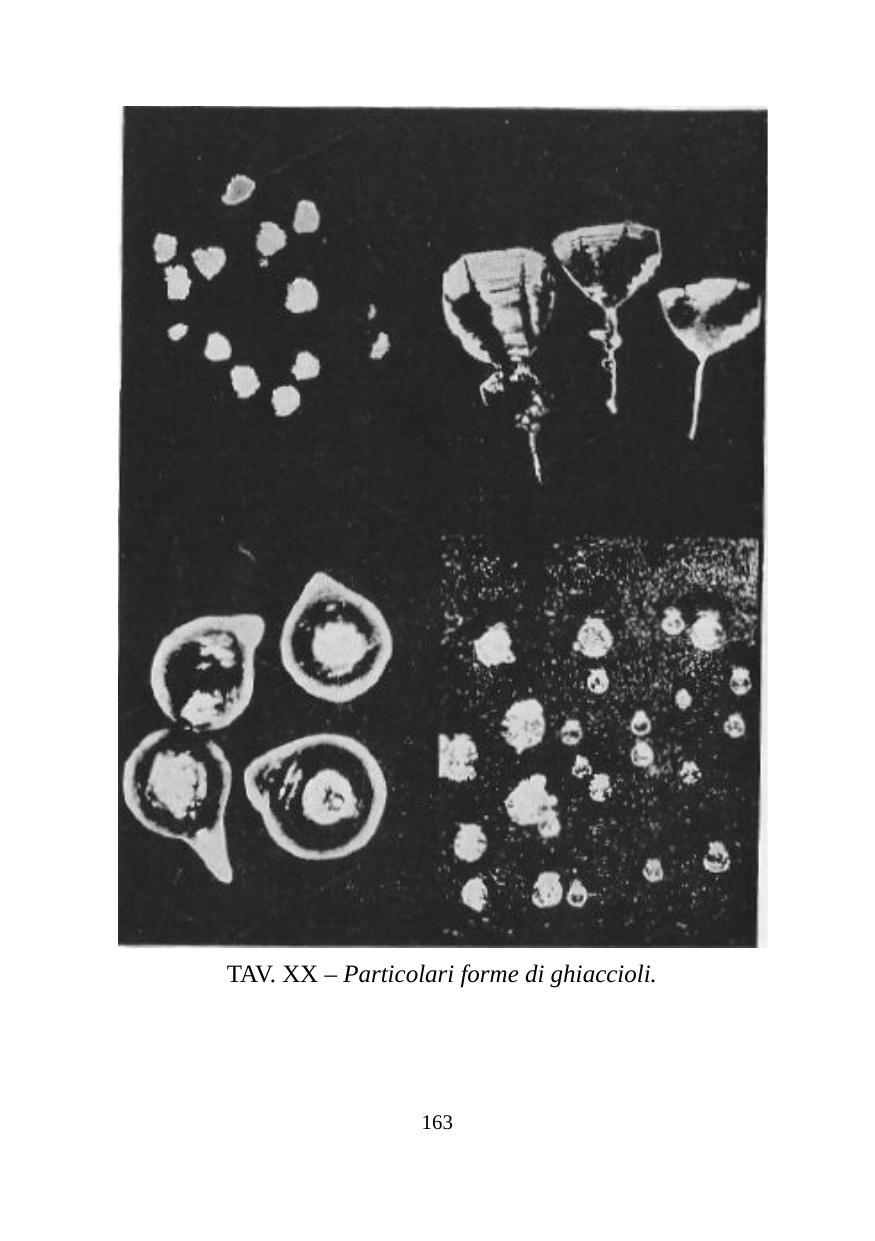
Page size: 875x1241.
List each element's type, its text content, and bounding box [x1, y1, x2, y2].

picture [118, 106, 768, 948]
text TAV. XX – Particolari forme di ghiaccioli. [118, 948, 768, 988]
